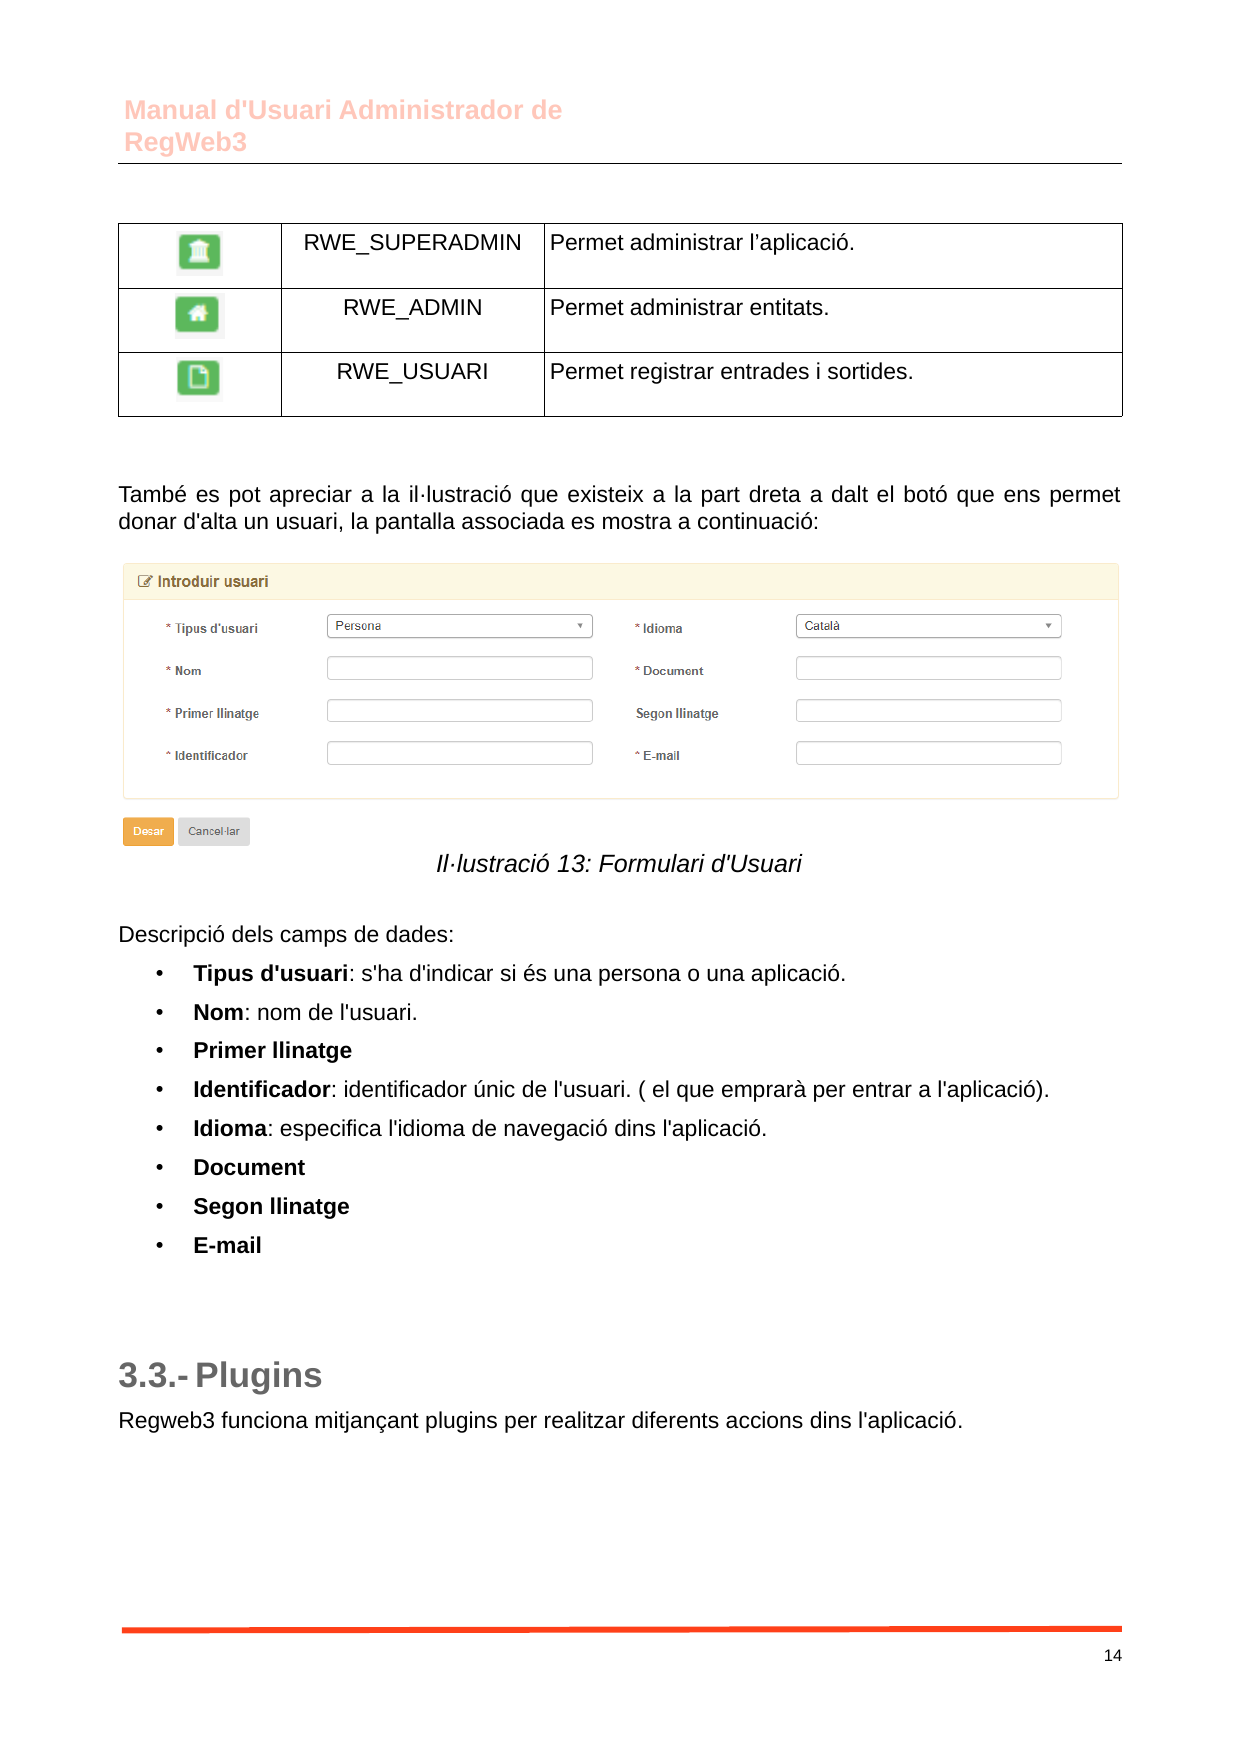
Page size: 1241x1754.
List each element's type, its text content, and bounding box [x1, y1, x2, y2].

list Primer llinatge [156, 1037, 1122, 1064]
table_cell RWE_USUARI [282, 353, 544, 416]
list Segon llinatge [156, 1193, 1122, 1219]
list Tipus d'usuari: s'ha d'indicar si és una persona o una aplicació. [156, 960, 1122, 986]
table_cell Permet administrar entitats. [545, 289, 1122, 352]
list Idioma: especifica l'idioma de navegació dins l'aplicació. [156, 1115, 1122, 1141]
table_cell [119, 289, 281, 293]
picture [176, 231, 224, 276]
picture [118, 559, 1123, 850]
text Regweb3 funciona mitjançant plugins per realitzar diferents accions dins l'aplicació. [118, 1407, 1122, 1434]
table_cell RWE_SUPERADMIN [282, 224, 544, 288]
table_cell [119, 294, 281, 352]
text Il·lustració 13: Formulari d'Usuari [118, 850, 1122, 878]
list Nom: nom de l'usuari. [156, 998, 1122, 1025]
list Document [156, 1154, 1122, 1180]
text Descripció dels camps de dades: [118, 921, 1122, 947]
list E-mail [156, 1232, 1122, 1258]
text També es pot apreciar a la il·lustració que existeix a la part dreta a dalt el botó que ens permet donar d'alta un usuari, la pantalla associada es mostra a continuació: [118, 481, 1122, 534]
table_cell RWE_ADMIN [282, 289, 544, 352]
table_cell Permet administrar l’aplicació. [545, 224, 1122, 288]
picture [174, 293, 225, 339]
table_cell Permet registrar entrades i sortides. [545, 353, 1122, 416]
picture [176, 357, 224, 402]
table_cell [119, 353, 281, 416]
table_cell [119, 224, 281, 288]
subtitle Plugins [118, 1354, 1122, 1395]
list Identificador: identificador únic de l'usuari. ( el que emprarà per entrar a l'aplicació). [156, 1076, 1122, 1103]
